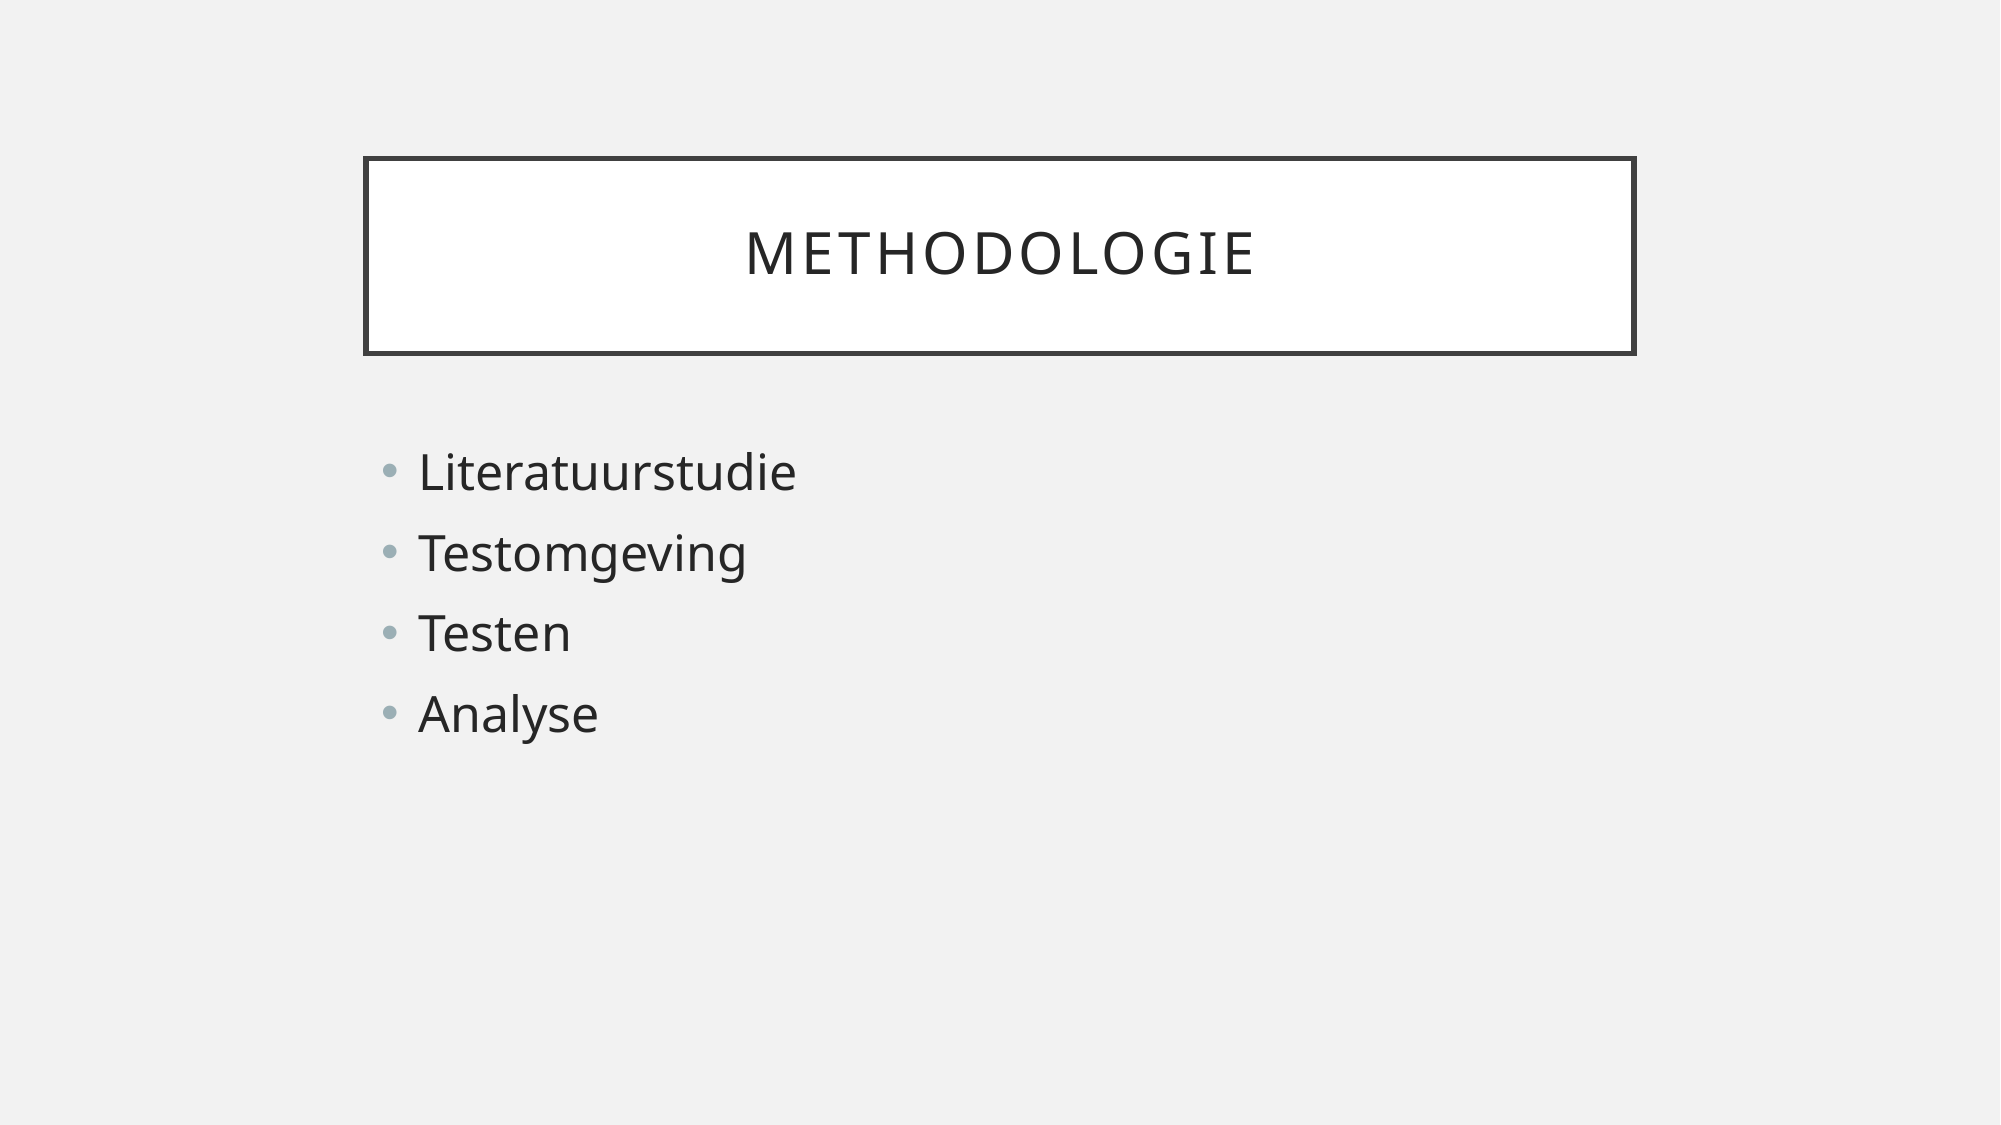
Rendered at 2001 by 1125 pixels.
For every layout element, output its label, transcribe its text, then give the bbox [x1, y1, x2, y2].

list Literatuurstudie Testomgeving Testen Analyse [366, 432, 1634, 942]
title methodologie [366, 158, 1634, 354]
